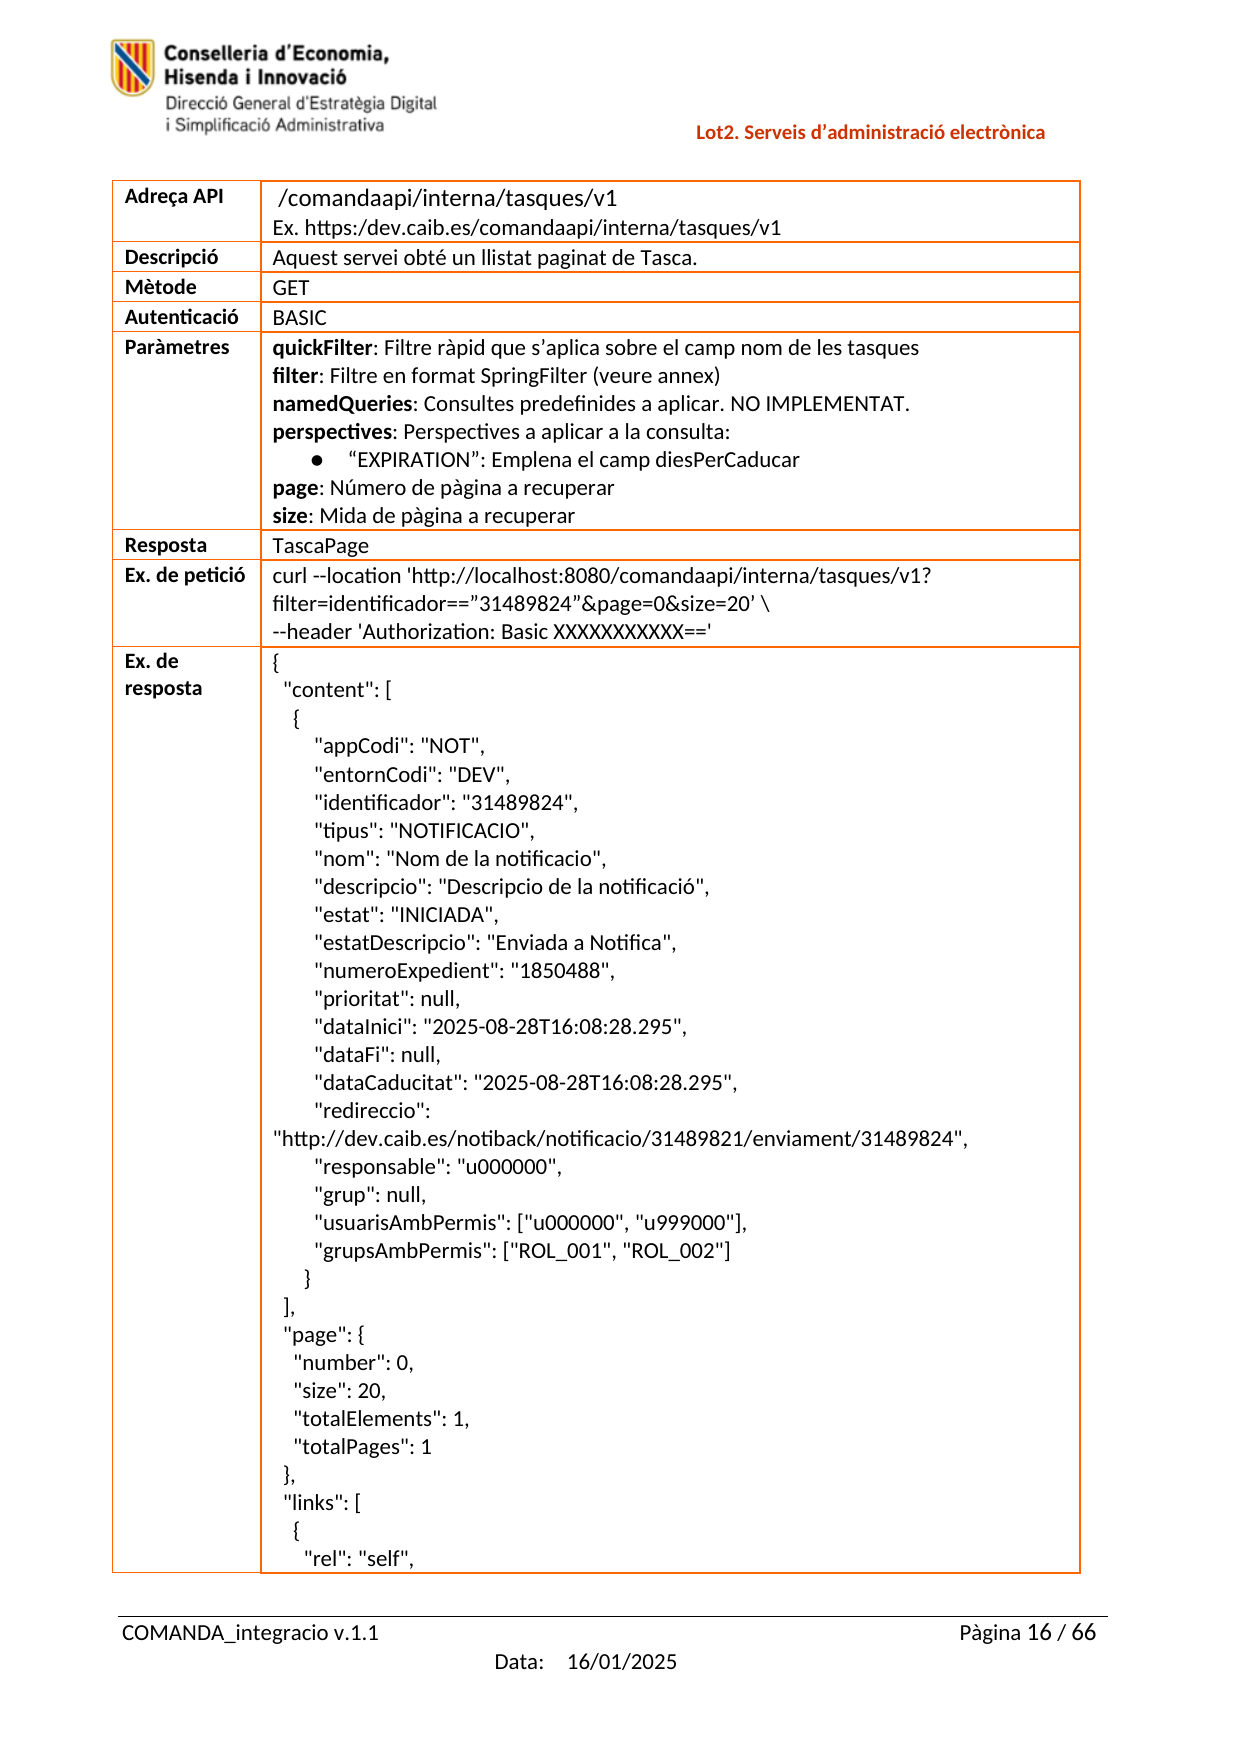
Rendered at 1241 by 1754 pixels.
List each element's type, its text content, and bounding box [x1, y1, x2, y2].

table_cell Adreça API [113, 181, 260, 241]
table_cell quickFilter: Filtre ràpid que s’aplica sobre el camp nom de les tasques filter: Filtre en format SpringFilter (veure annex) namedQueries: Consultes predefinides a aplicar. NO IMPLEMENTAT. perspectives: Perspectives a aplicar a la consulta: “EXPIRATION”: Emplena el camp diesPerCaducar page: Número de pàgina a recuperar size: Mida de pàgina a recuperar [262, 333, 1079, 529]
picture [100, 26, 467, 156]
table_cell /comandaapi/interna/tasques/v1 Ex. https:/dev.caib.es/comandaapi/interna/tasques/v1 [262, 182, 1079, 241]
table_cell Descripció [113, 242, 260, 271]
table_cell Autenticació [113, 302, 260, 331]
table_cell curl --location 'http://localhost:8080/comandaapi/interna/tasques/v1?filter=identificador==”31489824”&page=0&size=20’ \ --header 'Authorization: Basic XXXXXXXXXXX==' [262, 561, 1079, 646]
table_cell GET [262, 273, 1079, 301]
table_cell Aquest servei obté un llistat paginat de Tasca. [262, 243, 1079, 271]
table_cell Resposta [113, 530, 260, 559]
table_cell Paràmetres [113, 332, 260, 529]
table_cell Ex. de petició [113, 560, 260, 646]
table_cell Mètode [113, 272, 260, 301]
table_cell Ex. de resposta [113, 647, 260, 1572]
table_cell BASIC [262, 303, 1079, 331]
table_cell TascaPage [262, 531, 1079, 559]
table_cell { "content": [ { "appCodi": "NOT", "entornCodi": "DEV", "identificador": "31489824", "tipus": "NOTIFICACIO", "nom": "Nom de la notificacio", "descripcio": "Descripcio de la notificació", "estat": "INICIADA", "estatDescripcio": "Enviada a Notifica", "numeroExpedient": "1850488", "prioritat": null, "dataInici": "2025-08-28T16:08:28.295", "dataFi": null, "dataCaducitat": "2025-08-28T16:08:28.295", "redireccio": "http://dev.caib.es/notiback/notificacio/31489821/enviament/31489824", "responsable": "u000000", "grup": null, "usuarisAmbPermis": ["u000000", "u999000"], "grupsAmbPermis": ["ROL_001", "ROL_002"] } ], "page": { "number": 0, "size": 20, "totalElements": 1, "totalPages": 1 }, "links": [ { "rel": "self", [262, 648, 1079, 1572]
